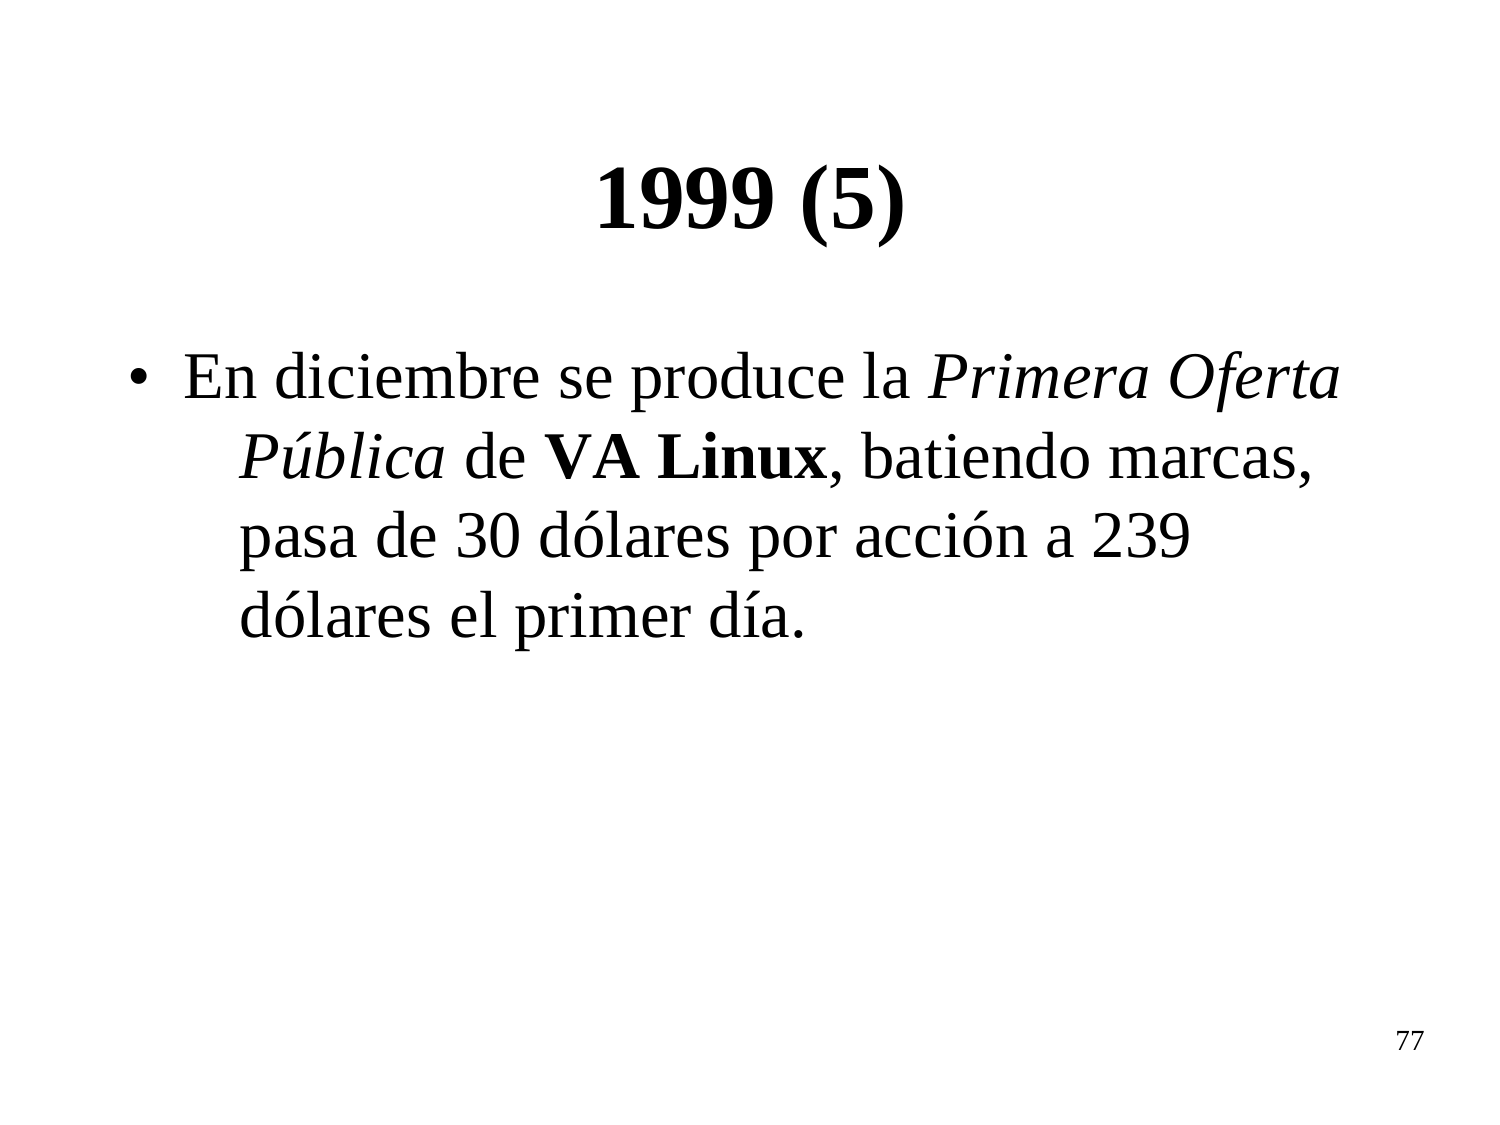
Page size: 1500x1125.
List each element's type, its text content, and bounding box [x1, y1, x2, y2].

list En diciembre se produce la Primera Oferta Pública de VA Linux, batiendo marcas, pasa de 30 dólares por acción a 239 dólares el primer día. [112, 324, 1388, 1000]
title 1999 (5) [112, 99, 1388, 288]
